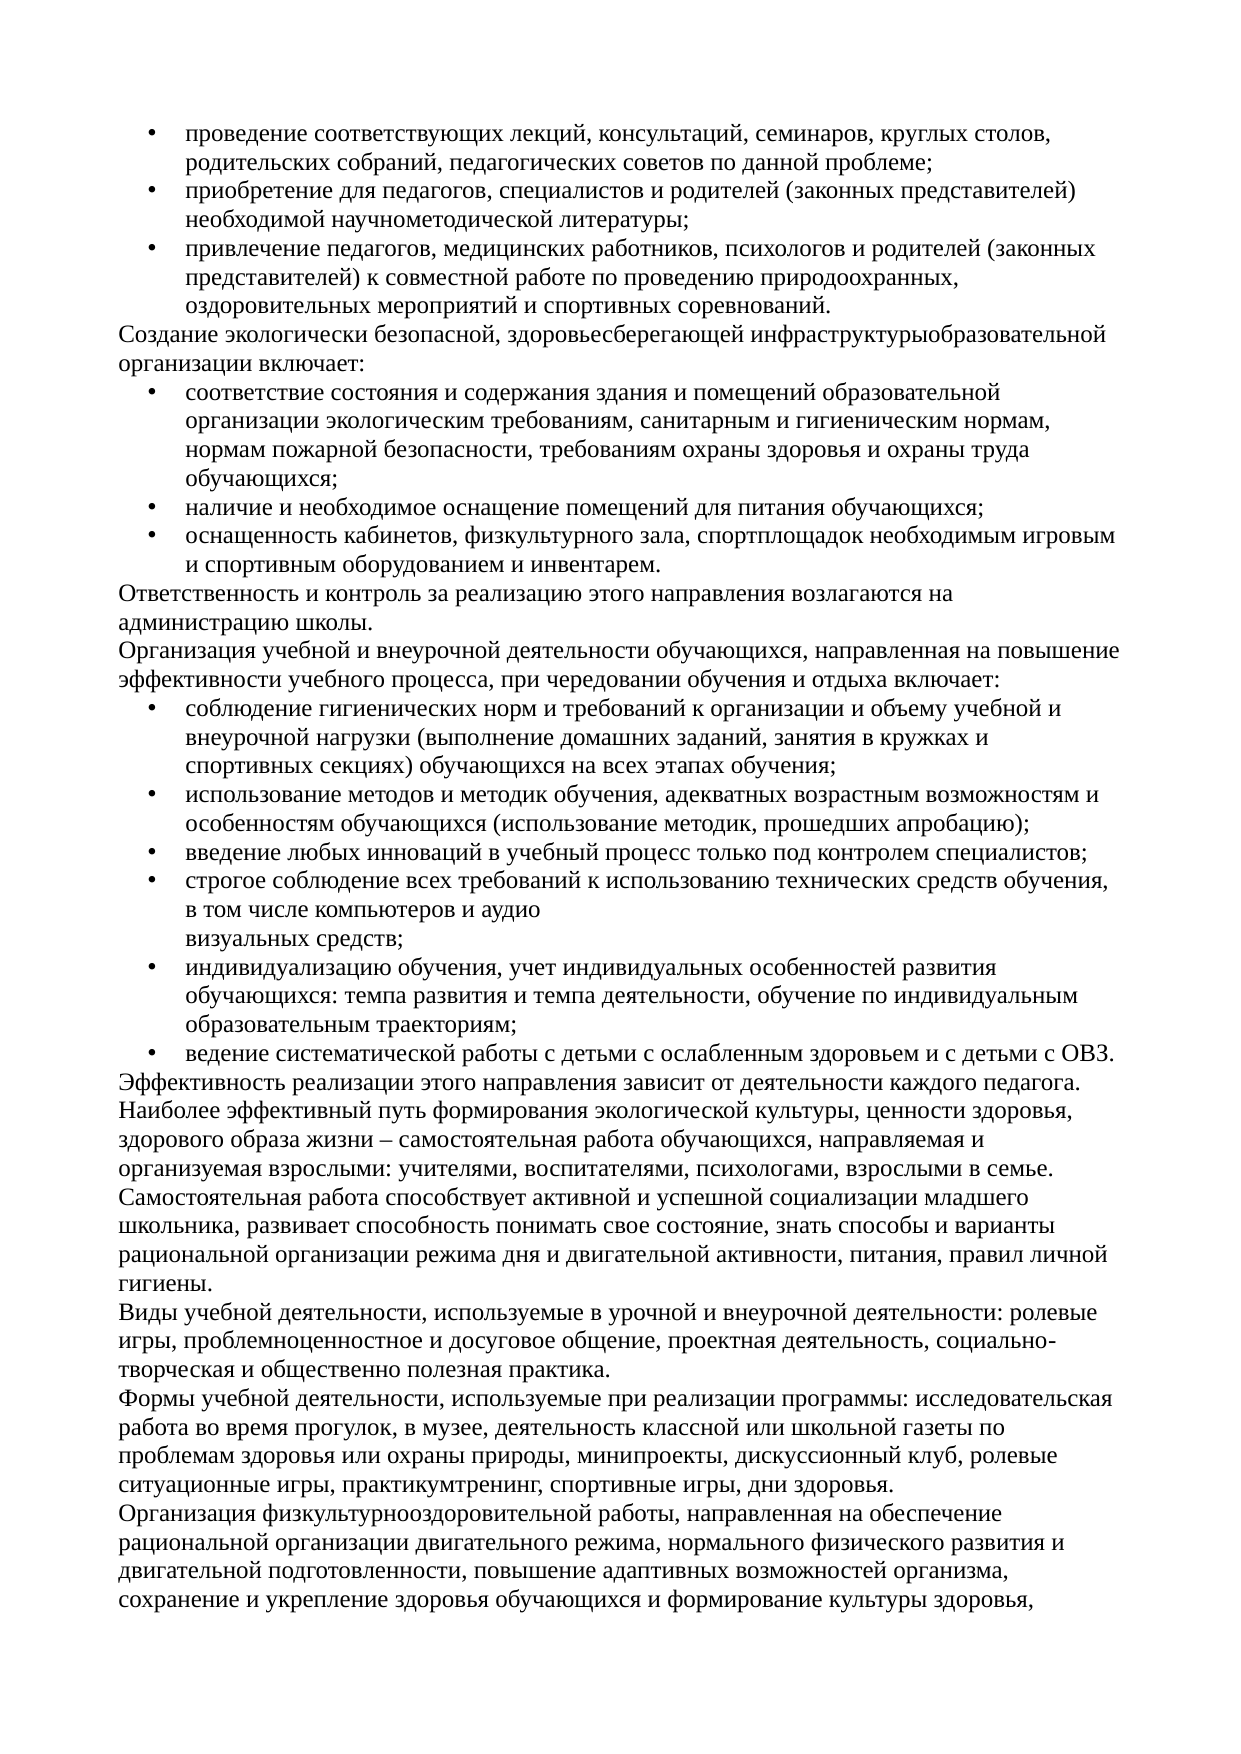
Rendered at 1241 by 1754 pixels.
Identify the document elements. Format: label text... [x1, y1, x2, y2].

list наличие и необходимое оснащение помещений для питания обучающихся; [148, 492, 1122, 521]
list соответствие состояния и содержания здания и помещений образовательной организации экологическим требованиям, санитарным и гигиеническим нормам, нормам пожарной безопасности, требованиям охраны здоровья и охраны труда обучающихся; [148, 377, 1122, 492]
list соблюдение гигиенических норм и требований к организации и объему учебной и внеурочной нагрузки (выполнение домашних заданий, занятия в кружках и спортивных секциях) обучающихся на всех этапах обучения; [148, 693, 1122, 779]
list проведение соответствующих лекций, консультаций, семинаров, круглых столов, родительских собраний, педагогических советов по данной проблеме; [148, 118, 1122, 176]
text Создание экологически безопасной, здоровьесберегающей инфраструктурыобразовательной организации включает: [118, 319, 1122, 377]
list введение любых инноваций в учебный процесс только под контролем специалистов; [148, 837, 1122, 866]
text Виды учебной деятельности, используемые в урочной и внеурочной деятельности: ролевые игры, проблемно­ценностное и досуговое общение, проектная деятельность, социально­творческая и общественно полезная практика. [118, 1297, 1122, 1383]
text Эффективность реализации этого направления зависит от деятельности каждого педагога. [118, 1067, 1122, 1096]
text Ответственность и контроль за реализацию этого направления возлагаются на администрацию школы. [118, 578, 1122, 636]
list оснащенность кабинетов, физкультурного зала, спортплощадок необходимым игровым и спортивным оборудованием и инвентарем. [148, 521, 1122, 578]
list ведение систематической работы с детьми с ослабленным здоровьем и с детьми с ОВЗ. [148, 1038, 1122, 1067]
text Организация физкультурно­оздоровительной работы, направленная на обеспечение рациональной организации двигательного режима, нормального физического развития и двигательной подготовленности, повышение адаптивных возможностей организма, сохранение и укрепление здоровья обучающихся и формирование культуры здоровья, [118, 1498, 1122, 1613]
list привлечение педагогов, медицинских работников, психологов и родителей (законных представителей) к совместной работе по проведению природоохранных, оздоровительных мероприятий и спортивных соревнований. [148, 233, 1122, 319]
list индивидуализацию обучения, учет индивидуальных особенностей развития обучающихся: темпа развития и темпа деятельности, обучение по индивидуальным образовательным траекториям; [148, 952, 1122, 1038]
list строгое соблюдение всех требований к использованию технических средств обучения, в том числе компьютеров и аудио­ визуальных средств; [148, 866, 1122, 952]
text Формы учебной деятельности, используемые при реализации программы: исследовательская работа во время прогулок, в музее, деятельность классной или школьной газеты по проблемам здоровья или охраны природы, мини­проекты, дискуссионный клуб, ролевые ситуационные игры, практикум­тренинг, спортивные игры, дни здоровья. [118, 1383, 1122, 1498]
text Организация учебной и внеурочной деятельности обучающихся, направленная на повышение эффективности учебного процесса, при чередовании обучения и отдыха включает: [118, 636, 1122, 693]
text Наиболее эффективный путь формирования экологической культуры, ценности здоровья, здорового образа жизни – самостоятельная работа обучающихся, направляемая и организуемая взрослыми: учителями, воспитателями, психологами, взрослыми в семье. Самостоятельная работа способствует активной и успешной социализации младшего школьника, развивает способность понимать свое состояние, знать способы и варианты рациональной организации режима дня и двигательной активности, питания, правил личной гигиены. [118, 1096, 1122, 1297]
list использование методов и методик обучения, адекватных возрастным возможностям и особенностям обучающихся (использование методик, прошедших апробацию); [148, 779, 1122, 837]
list приобретение для педагогов, специалистов и родителей (законных представителей) необходимой научно­методической литературы; [148, 176, 1122, 233]
